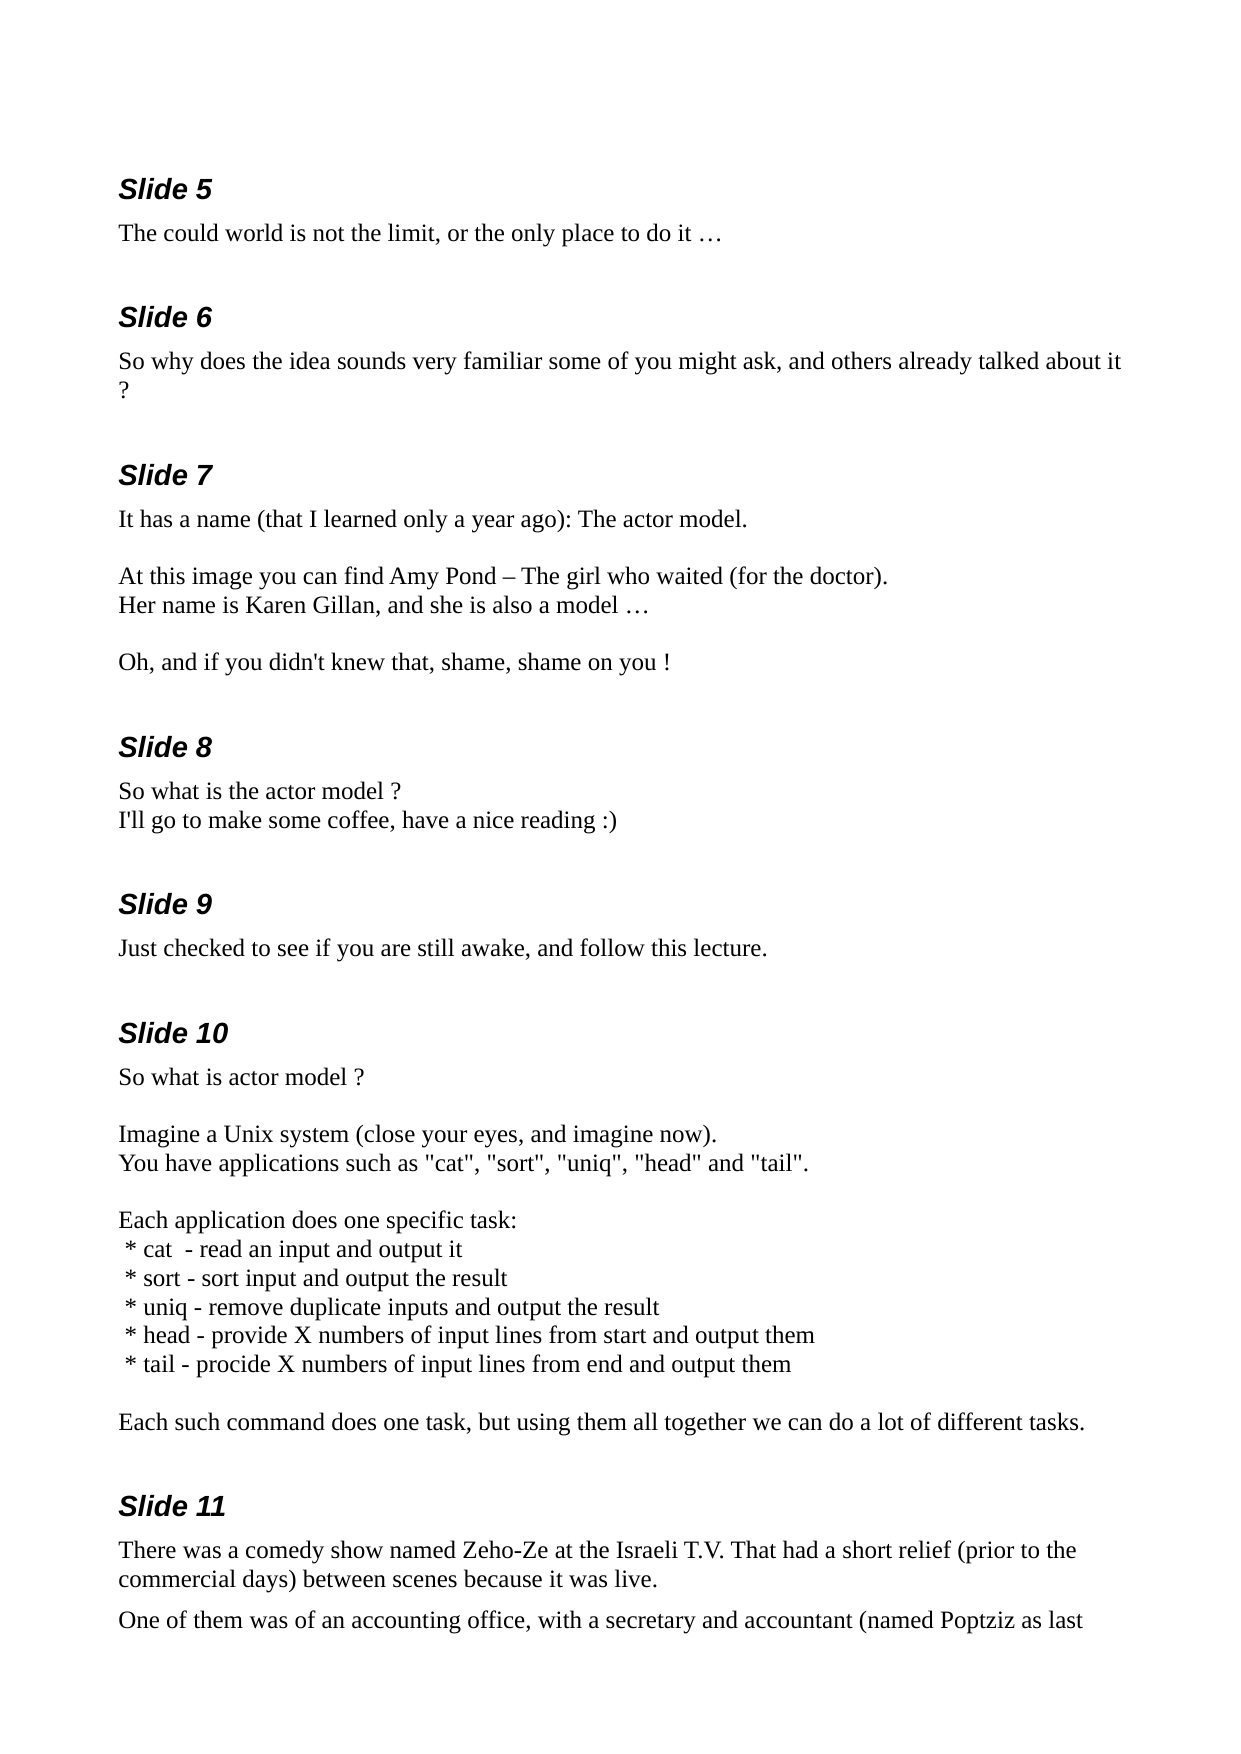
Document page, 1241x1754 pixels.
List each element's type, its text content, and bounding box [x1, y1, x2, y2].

subtitle Slide 9 [118, 887, 1122, 921]
subtitle Slide 5 [118, 172, 1122, 205]
text * tail - procide X numbers of input lines from end and output them [118, 1349, 1122, 1378]
text * cat - read an input and output it [118, 1234, 1122, 1263]
subtitle Slide 11 [118, 1489, 1122, 1523]
text Just checked to see if you are still awake, and follow this lecture. [118, 933, 1122, 962]
text I'll go to make some coffee, have a nice reading :) [118, 805, 1122, 833]
text You have applications such as "cat", "sort", "uniq", "head" and "tail". [118, 1148, 1122, 1177]
text Each application does one specific task: [118, 1206, 1122, 1234]
text * uniq - remove duplicate inputs and output the result [118, 1292, 1122, 1321]
text One of them was of an accounting office, with a secretary and accountant (named Poptziz as last [118, 1605, 1122, 1634]
text So why does the idea sounds very familiar some of you might ask, and others already talked about it ? [118, 346, 1122, 404]
subtitle Slide 6 [118, 300, 1122, 334]
text Oh, and if you didn't knew that, shame, shame on you ! [118, 647, 1122, 676]
text * head - provide X numbers of input lines from start and output them [118, 1321, 1122, 1349]
text Her name is Karen Gillan, and she is also a model … [118, 590, 1122, 619]
text So what is actor model ? [118, 1062, 1122, 1091]
text There was a comedy show named Zeho-Ze at the Israeli T.V. That had a short relief (prior to the commercial days) between scenes because it was live. [118, 1535, 1122, 1593]
subtitle Slide 8 [118, 730, 1122, 763]
text So what is the actor model ? [118, 776, 1122, 805]
text It has a name (that I learned only a year ago): The actor model. [118, 504, 1122, 532]
text At this image you can find Amy Pond – The girl who waited (for the doctor). [118, 561, 1122, 590]
text Imagine a Unix system (close your eyes, and imagine now). [118, 1119, 1122, 1148]
text The could world is not the limit, or the only place to do it … [118, 218, 1122, 247]
text * sort - sort input and output the result [118, 1263, 1122, 1292]
subtitle Slide 10 [118, 1016, 1122, 1049]
text Each such command does one task, but using them all together we can do a lot of different tasks. [118, 1407, 1122, 1436]
subtitle Slide 7 [118, 458, 1122, 491]
